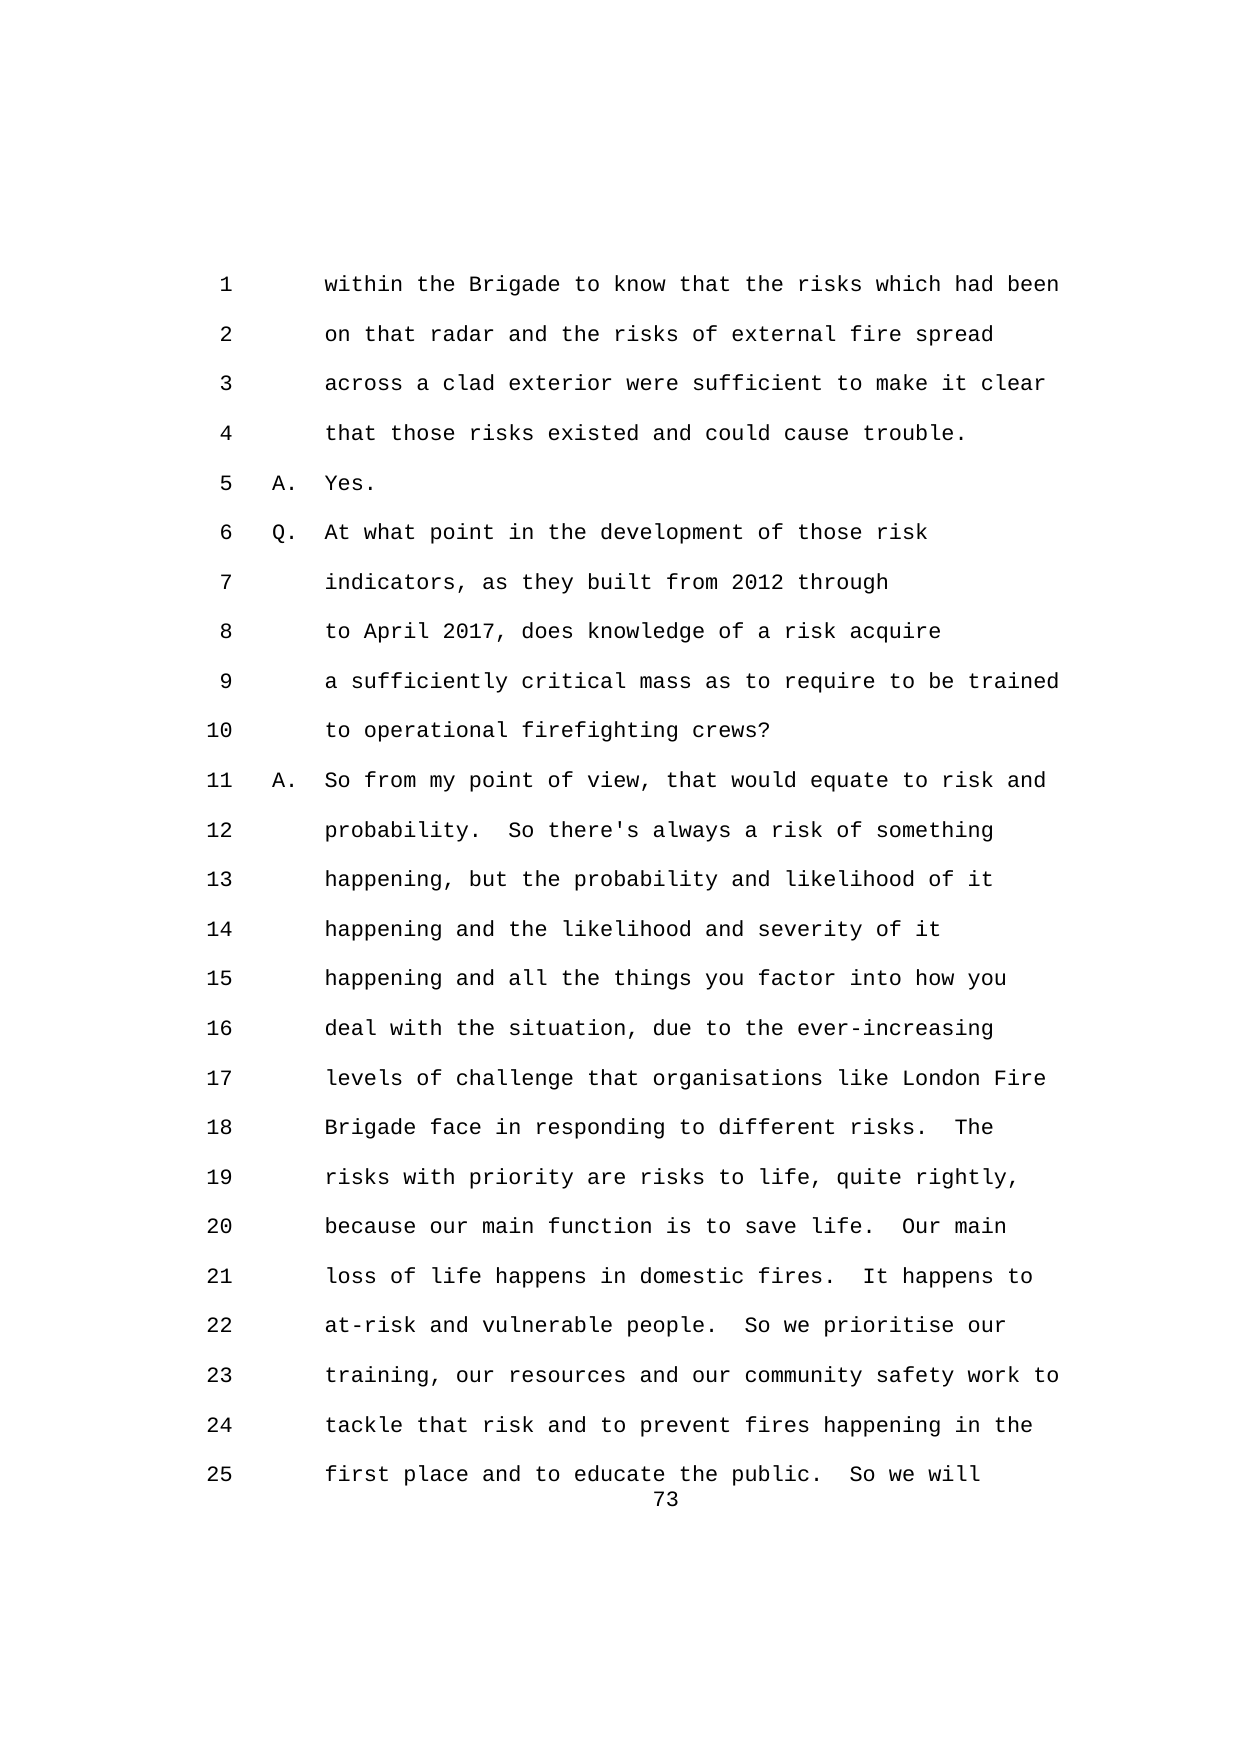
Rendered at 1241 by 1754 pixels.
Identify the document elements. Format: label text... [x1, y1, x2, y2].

text 13 happening, but the probability and likelihood of it [75, 868, 1165, 893]
text 11 A. So from my point of view, that would equate to risk and [75, 769, 1165, 794]
text 23 training, our resources and our community safety work to [75, 1364, 1165, 1389]
text 7 indicators, as they built from 2012 through [75, 571, 1165, 596]
text 16 deal with the situation, due to the ever-increasing [75, 1017, 1165, 1042]
text 24 tackle that risk and to prevent fires happening in the [75, 1414, 1165, 1438]
text 3 across a clad exterior were sufficient to make it clear [75, 372, 1165, 397]
text 17 levels of challenge that organisations like London Fire [75, 1067, 1165, 1091]
text 19 risks with priority are risks to life, quite rightly, [75, 1166, 1165, 1191]
text 9 a sufficiently critical mass as to require to be trained [75, 670, 1165, 695]
text 73 [75, 1488, 1165, 1513]
text 10 to operational firefighting crews? [75, 719, 1165, 744]
text 4 that those risks existed and could cause trouble. [75, 422, 1165, 447]
text 14 happening and the likelihood and severity of it [75, 918, 1165, 943]
text 22 at-risk and vulnerable people. So we prioritise our [75, 1314, 1165, 1339]
text 18 Brigade face in responding to different risks. The [75, 1116, 1165, 1141]
text 5 A. Yes. [75, 472, 1165, 496]
text 20 because our main function is to save life. Our main [75, 1215, 1165, 1240]
text 1 within the Brigade to know that the risks which had been [75, 273, 1165, 298]
text 12 probability. So there's always a risk of something [75, 819, 1165, 843]
text 6 Q. At what point in the development of those risk [75, 521, 1165, 546]
text 8 to April 2017, does knowledge of a risk acquire [75, 620, 1165, 645]
text 15 happening and all the things you factor into how you [75, 967, 1165, 992]
text 21 loss of life happens in domestic fires. It happens to [75, 1265, 1165, 1290]
text 25 first place and to educate the public. So we will [75, 1463, 1165, 1488]
text 2 on that radar and the risks of external fire spread [75, 323, 1165, 348]
